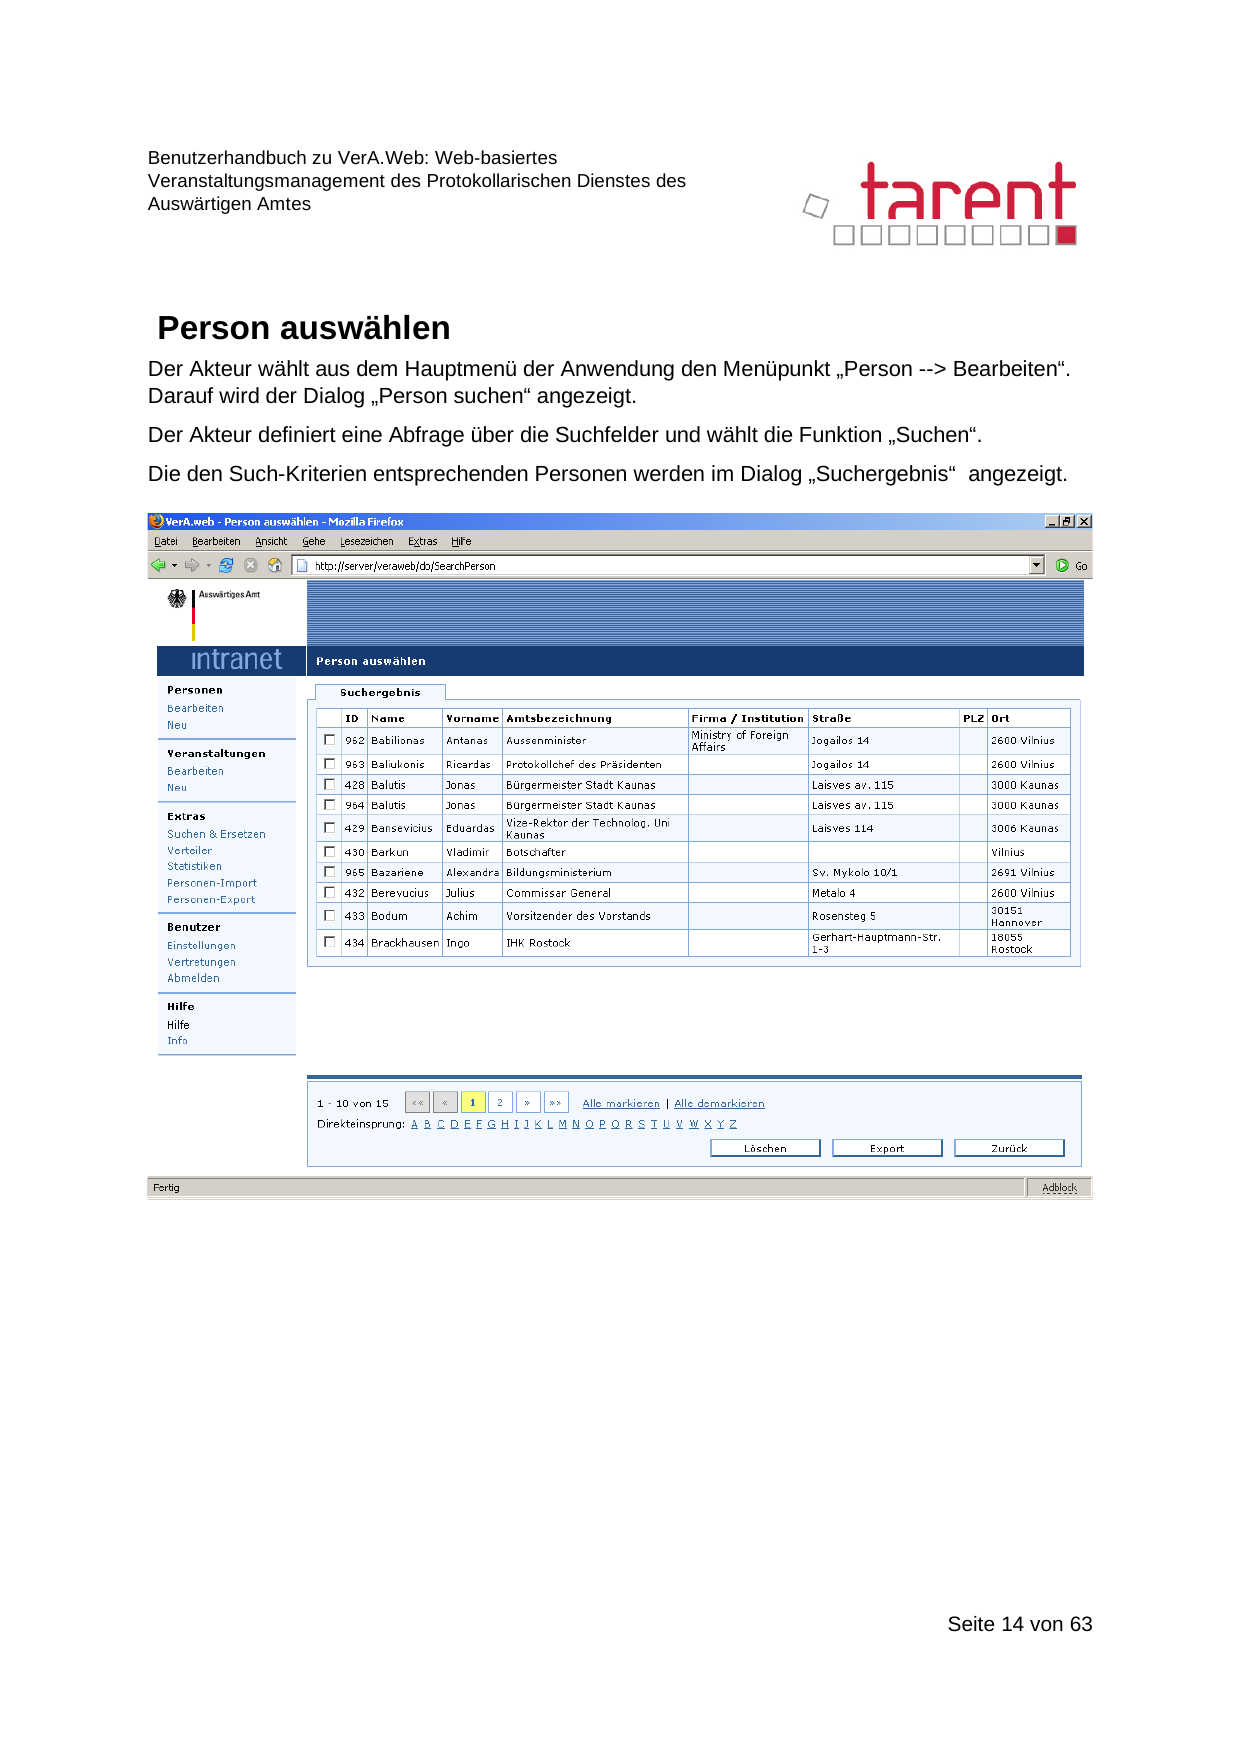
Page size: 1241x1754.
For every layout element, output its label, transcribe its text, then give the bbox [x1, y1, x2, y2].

subtitle Person auswählen [148, 309, 1092, 346]
text Der Akteur definiert eine Abfrage über die Suchfelder und wählt die Funktion „Suchen“. [148, 422, 1092, 447]
picture [790, 151, 1091, 255]
picture [147, 513, 1093, 1200]
text Der Akteur wählt aus dem Hauptmenü der Anwendung den Menüpunkt „Person --> Bearbeiten“. Darauf wird der Dialog „Person suchen“ angezeigt. [148, 356, 1092, 408]
text Die den Such-Kriterien entsprechenden Personen werden im Dialog „Suchergebnis“ angezeigt. [148, 462, 1092, 513]
